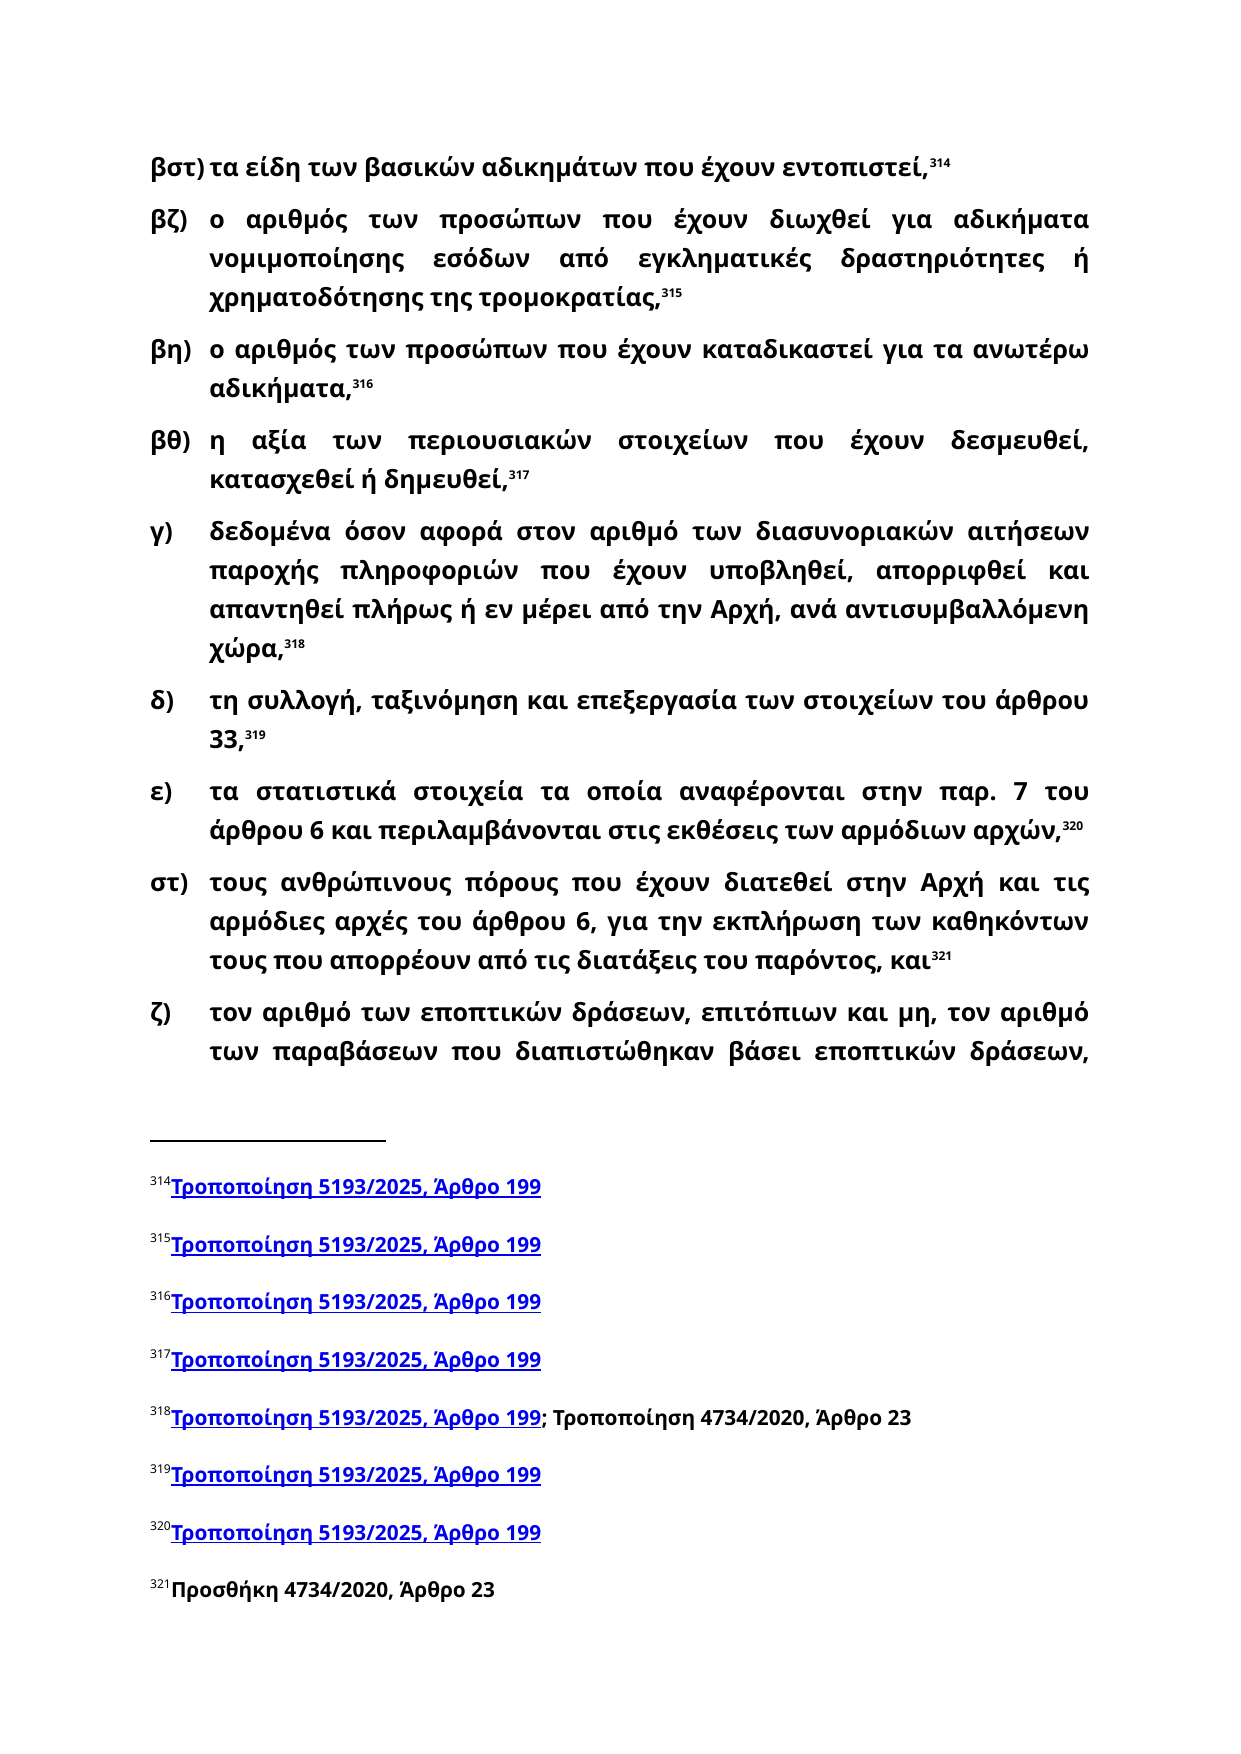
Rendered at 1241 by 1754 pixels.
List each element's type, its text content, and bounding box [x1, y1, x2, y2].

text Προσθήκη 4734/2020, Άρθρο 23 [150, 1576, 1090, 1604]
text Τροποποίηση 5193/2025, Άρθρο 199; Τροποποίηση 4734/2020, Άρθρο 23 [150, 1403, 1090, 1431]
list στ) τους ανθρώπινους πόρους που έχουν διατεθεί στην Αρχή και τις αρμόδιες αρχές του άρθρου 6, για την εκπλήρωση των καθηκόντων τους που απορρέουν από τις διατάξεις του παρόντος, και [150, 864, 1090, 977]
text Τροποποίηση 5193/2025, Άρθρο 199 [150, 1345, 1090, 1373]
text Τροποποίηση 5193/2025, Άρθρο 199 [150, 1518, 1090, 1546]
list βζ) ο αριθμός των προσώπων που έχουν διωχθεί για αδικήματα νομιμοποίησης εσόδων από εγκληματικές δραστηριότητες ή χρηματοδότησης της τρομοκρατίας, [150, 202, 1090, 314]
text Τροποποίηση 5193/2025, Άρθρο 199 [150, 1460, 1090, 1489]
list βη) ο αριθμός των προσώπων που έχουν καταδικαστεί για τα ανωτέρω αδικήματα, [150, 332, 1090, 405]
list βθ) η αξία των περιουσιακών στοιχείων που έχουν δεσμευθεί, κατασχεθεί ή δημευθεί, [150, 422, 1090, 496]
list βστ) τα είδη των βασικών αδικημάτων που έχουν εντοπιστεί, [150, 150, 1090, 184]
list δ) τη συλλογή, ταξινόμηση και επεξεργασία των στοιχείων του άρθρου 33, [150, 682, 1090, 756]
list ε) τα στατιστικά στοιχεία τα οποία αναφέρονται στην παρ. 7 του άρθρου 6 και περιλαμβάνονται στις εκθέσεις των αρμόδιων αρχών, [150, 773, 1090, 847]
text Τροποποίηση 5193/2025, Άρθρο 199 [150, 1287, 1090, 1316]
list ζ) τον αριθμό των εποπτικών δράσεων, επιτόπιων και μη, τον αριθμό των παραβάσεων που διαπιστώθηκαν βάσει εποπτικών δράσεων, [150, 994, 1090, 1067]
text Τροποποίηση 5193/2025, Άρθρο 199 [150, 1230, 1090, 1258]
text Τροποποίηση 5193/2025, Άρθρο 199 [150, 1172, 1090, 1201]
list γ) δεδομένα όσον αφορά στον αριθμό των διασυνοριακών αιτήσεων παροχής πληροφοριών που έχουν υποβληθεί, απορριφθεί και απαντηθεί πλήρως ή εν μέρει από την Αρχή, ανά αντισυμβαλλόμενη χώρα, [150, 513, 1090, 665]
